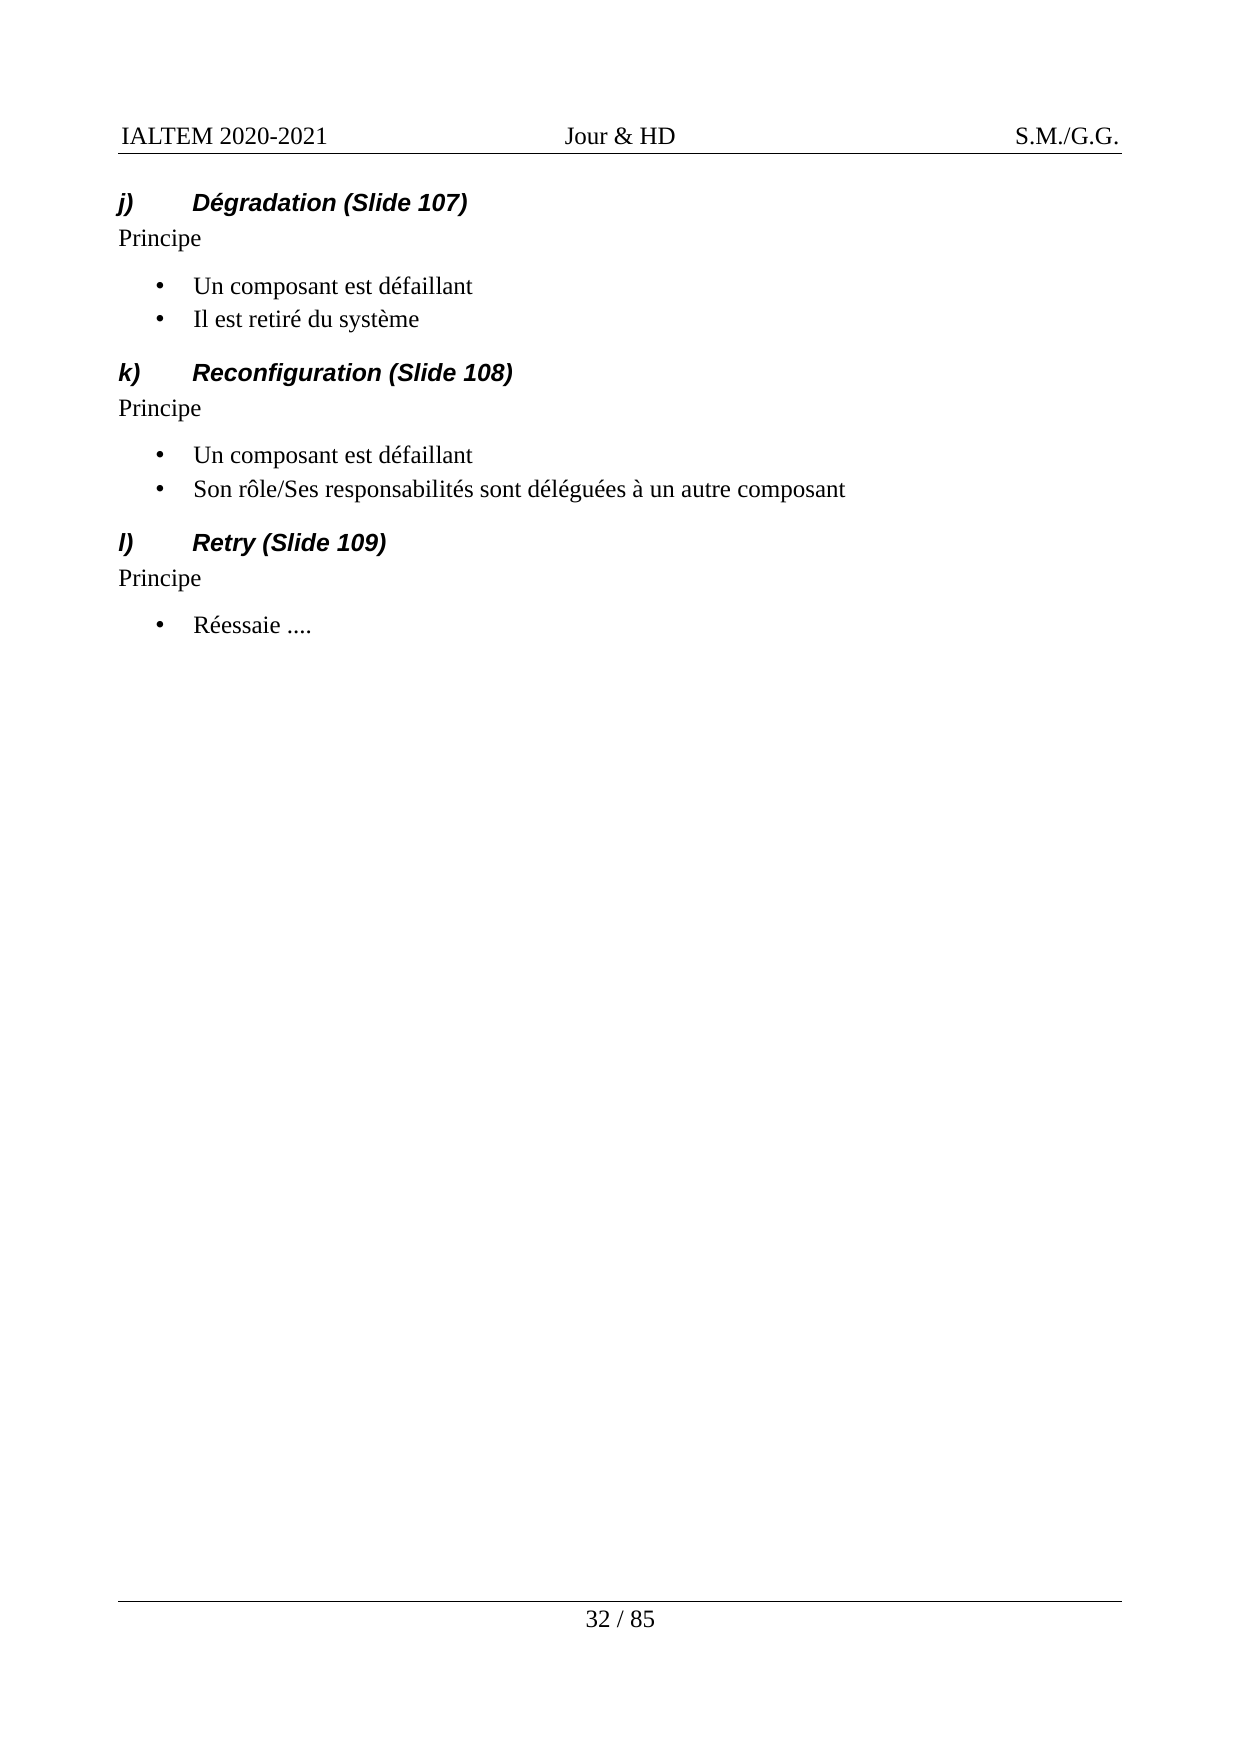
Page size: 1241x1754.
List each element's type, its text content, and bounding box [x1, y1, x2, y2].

list Il est retiré du système [156, 304, 1122, 333]
subtitle Retry (Slide 109) [118, 528, 1122, 556]
subtitle Reconfiguration (Slide 108) [118, 358, 1122, 387]
subtitle Dégradation (Slide 107) [118, 188, 1122, 217]
list Un composant est défaillant [156, 271, 1122, 300]
list Réessaie .... [156, 610, 1122, 639]
text Principe [118, 563, 1122, 591]
list Un composant est défaillant [156, 441, 1122, 469]
text Principe [118, 223, 1122, 252]
text Principe [118, 393, 1122, 422]
list Son rôle/Ses responsabilités sont déléguées à un autre composant [156, 474, 1122, 502]
